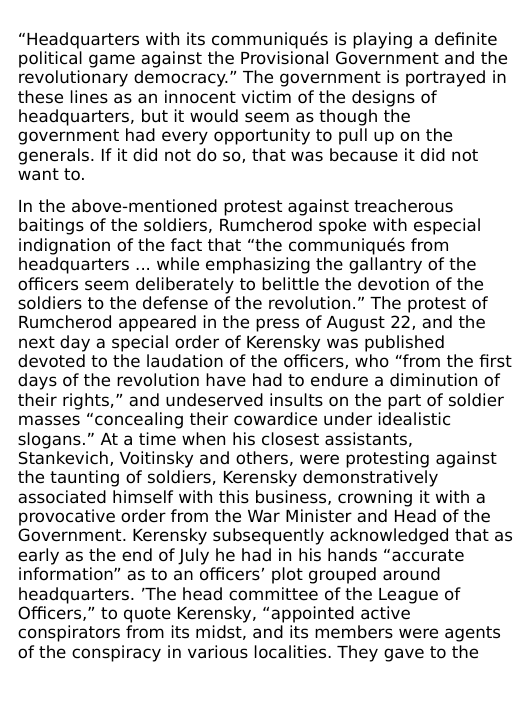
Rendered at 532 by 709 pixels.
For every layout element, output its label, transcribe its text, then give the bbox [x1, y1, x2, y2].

text “Headquarters with its communiqués is playing a definite political game against the Provisional Government and the revolutionary democracy.” The government is portrayed in these lines as an innocent victim of the designs of headquarters, but it would seem as though the government had every opportunity to pull up on the generals. If it did not do so, that was because it did not want to. [18, 29, 514, 184]
text In the above-mentioned protest against treacherous baitings of the soldiers, Rumcherod spoke with especial indignation of the fact that “the communiqués from headquarters ... while emphasizing the gallantry of the officers seem deliberately to belittle the devotion of the soldiers to the defense of the revolution.” The protest of Rumcherod appeared in the press of August 22, and the next day a special order of Kerensky was published devoted to the laudation of the officers, who “from the first days of the revolution have had to endure a diminution of their rights,” and undeserved insults on the part of soldier masses “concealing their cowardice under idealistic slogans.” At a time when his closest assistants, Stankevich, Voitinsky and others, were protesting against the taunting of soldiers, Kerensky demonstratively associated himself with this business, crowning it with a provocative order from the War Minister and Head of the Government. Kerensky subsequently acknowledged that as early as the end of July he had in his hands “accurate information” as to an officers’ plot grouped around headquarters. ’The head committee of the League of Officers,” to quote Kerensky, “appointed active conspirators from its midst, and its members were agents of the conspiracy in various localities. They gave to the [18, 197, 514, 662]
